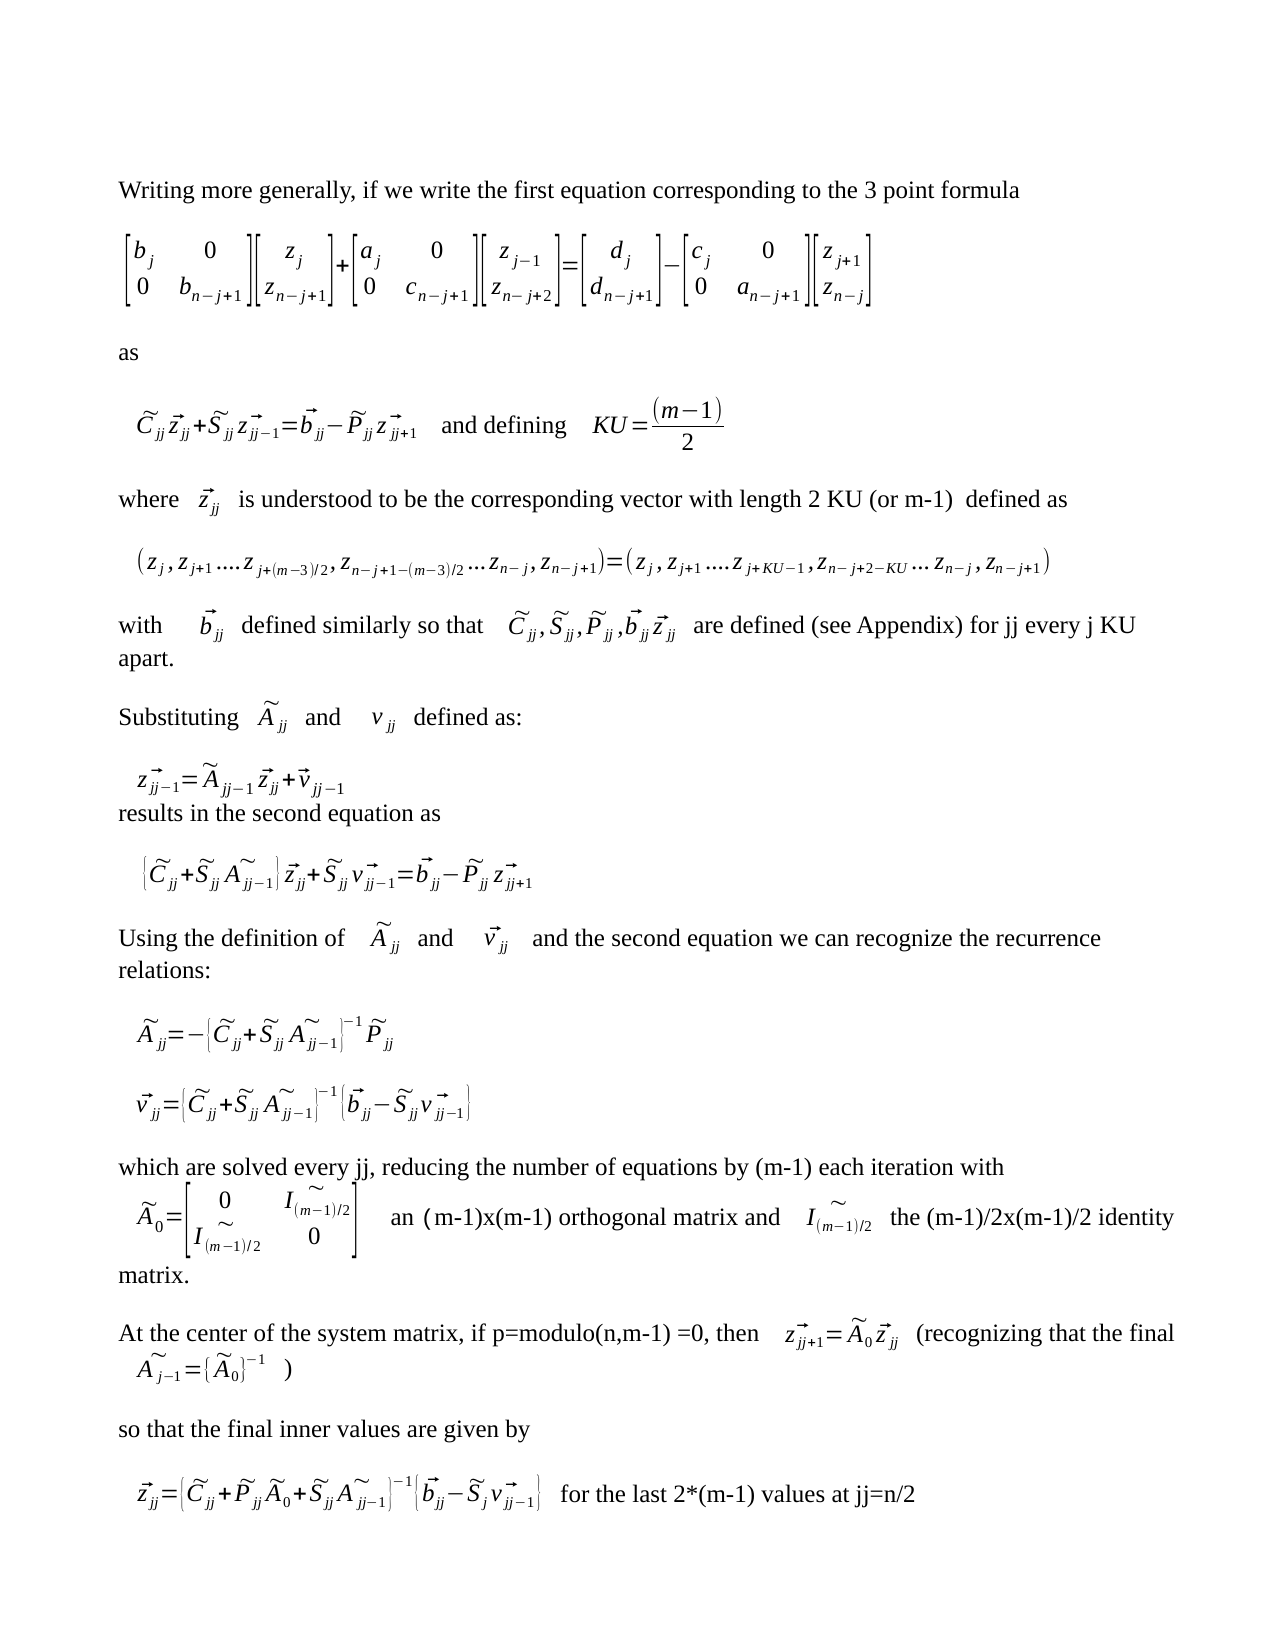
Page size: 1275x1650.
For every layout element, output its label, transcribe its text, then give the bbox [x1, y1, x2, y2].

text which are solved every jj, reducing the number of equations by (m-1) each iteration with an (m-1)x(m-1) orthogonal matrix and the (m-1)/2x(m-1)/2 identity matrix. [118, 1152, 1187, 1288]
text and defining [118, 394, 1187, 456]
text At the center of the system matrix, if p=modulo(n,m-1) =0, then (recognizing that the final ) [118, 1317, 1187, 1386]
text results in the second equation as [118, 798, 1187, 827]
text so that the final inner values are given by [118, 1414, 1187, 1443]
text whereis understood to be the corresponding vector with length 2 KU (or m-1) defined as [118, 484, 1187, 517]
text as [118, 337, 1187, 366]
text Writing more generally, if we write the first equation corresponding to the 3 point formula [118, 176, 1187, 204]
text for the last 2*(m-1) values at jj=n/2 [118, 1472, 1187, 1513]
text Substitutingand defined as: [118, 701, 1187, 734]
text Using the definition of and and the second equation we can recognize the recurrence relations: [118, 922, 1187, 984]
text with defined similarly so that are defined (see Appendix) for jj every j KU apart. [118, 608, 1187, 672]
